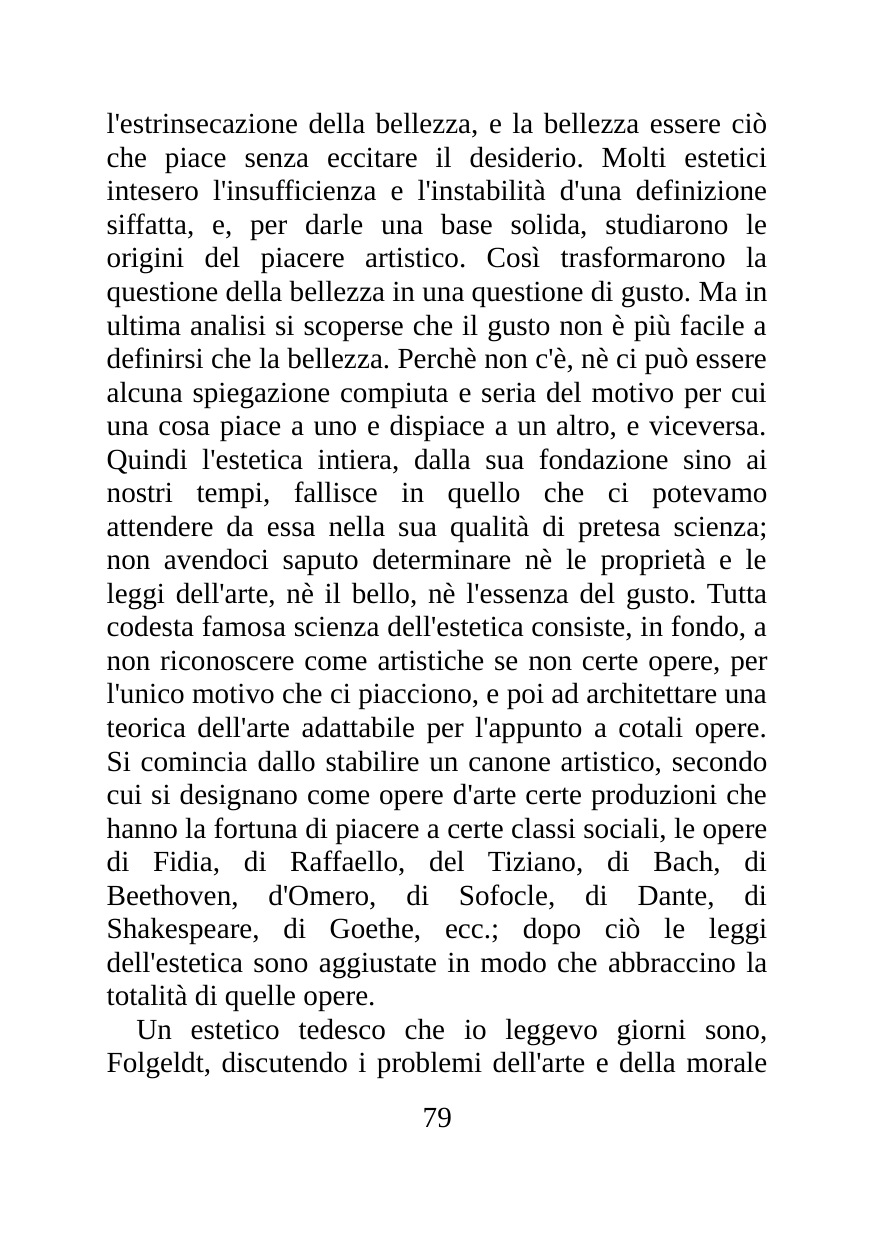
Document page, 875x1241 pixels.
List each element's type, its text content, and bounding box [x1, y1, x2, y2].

text l'estrinsecazione della bellezza, e la bellezza essere ciò che piace senza eccitare il desiderio. Molti estetici intesero l'insufficienza e l'instabilità d'una definizione siffatta, e, per darle una base solida, studiarono le origini del piacere artistico. Così trasformarono la questione della bellezza in una questione di gusto. Ma in ultima analisi si scoperse che il gusto non è più facile a definirsi che la bellezza. Perchè non c'è, nè ci può essere alcuna spiegazione compiuta e seria del motivo per cui una cosa piace a uno e dispiace a un altro, e viceversa. Quindi l'estetica intiera, dalla sua fondazione sino ai nostri tempi, fallisce in quello che ci potevamo attendere da essa nella sua qualità di pretesa scienza; non avendoci saputo determinare nè le proprietà e le leggi dell'arte, nè il bello, nè l'essenza del gusto. Tutta codesta famosa scienza dell'estetica consiste, in fondo, a non riconoscere come artistiche se non certe opere, per l'unico motivo che ci piacciono, e poi ad architettare una teorica dell'arte adattabile per l'appunto a cotali opere. Si comincia dallo stabilire un canone artistico, secondo cui si designano come opere d'arte certe produzioni che hanno la fortuna di piacere a certe classi sociali, le opere di Fidia, di Raffaello, del Tiziano, di Bach, di Beethoven, d'Omero, di Sofocle, di Dante, di Shakespeare, di Goethe, ecc.; dopo ciò le leggi dell'estetica sono aggiustate in modo che abbraccino la totalità di quelle opere. [106, 106, 768, 1012]
text Un estetico tedesco che io leggevo giorni sono, Folgeldt, discutendo i problemi dell'arte e della morale [106, 1012, 768, 1079]
